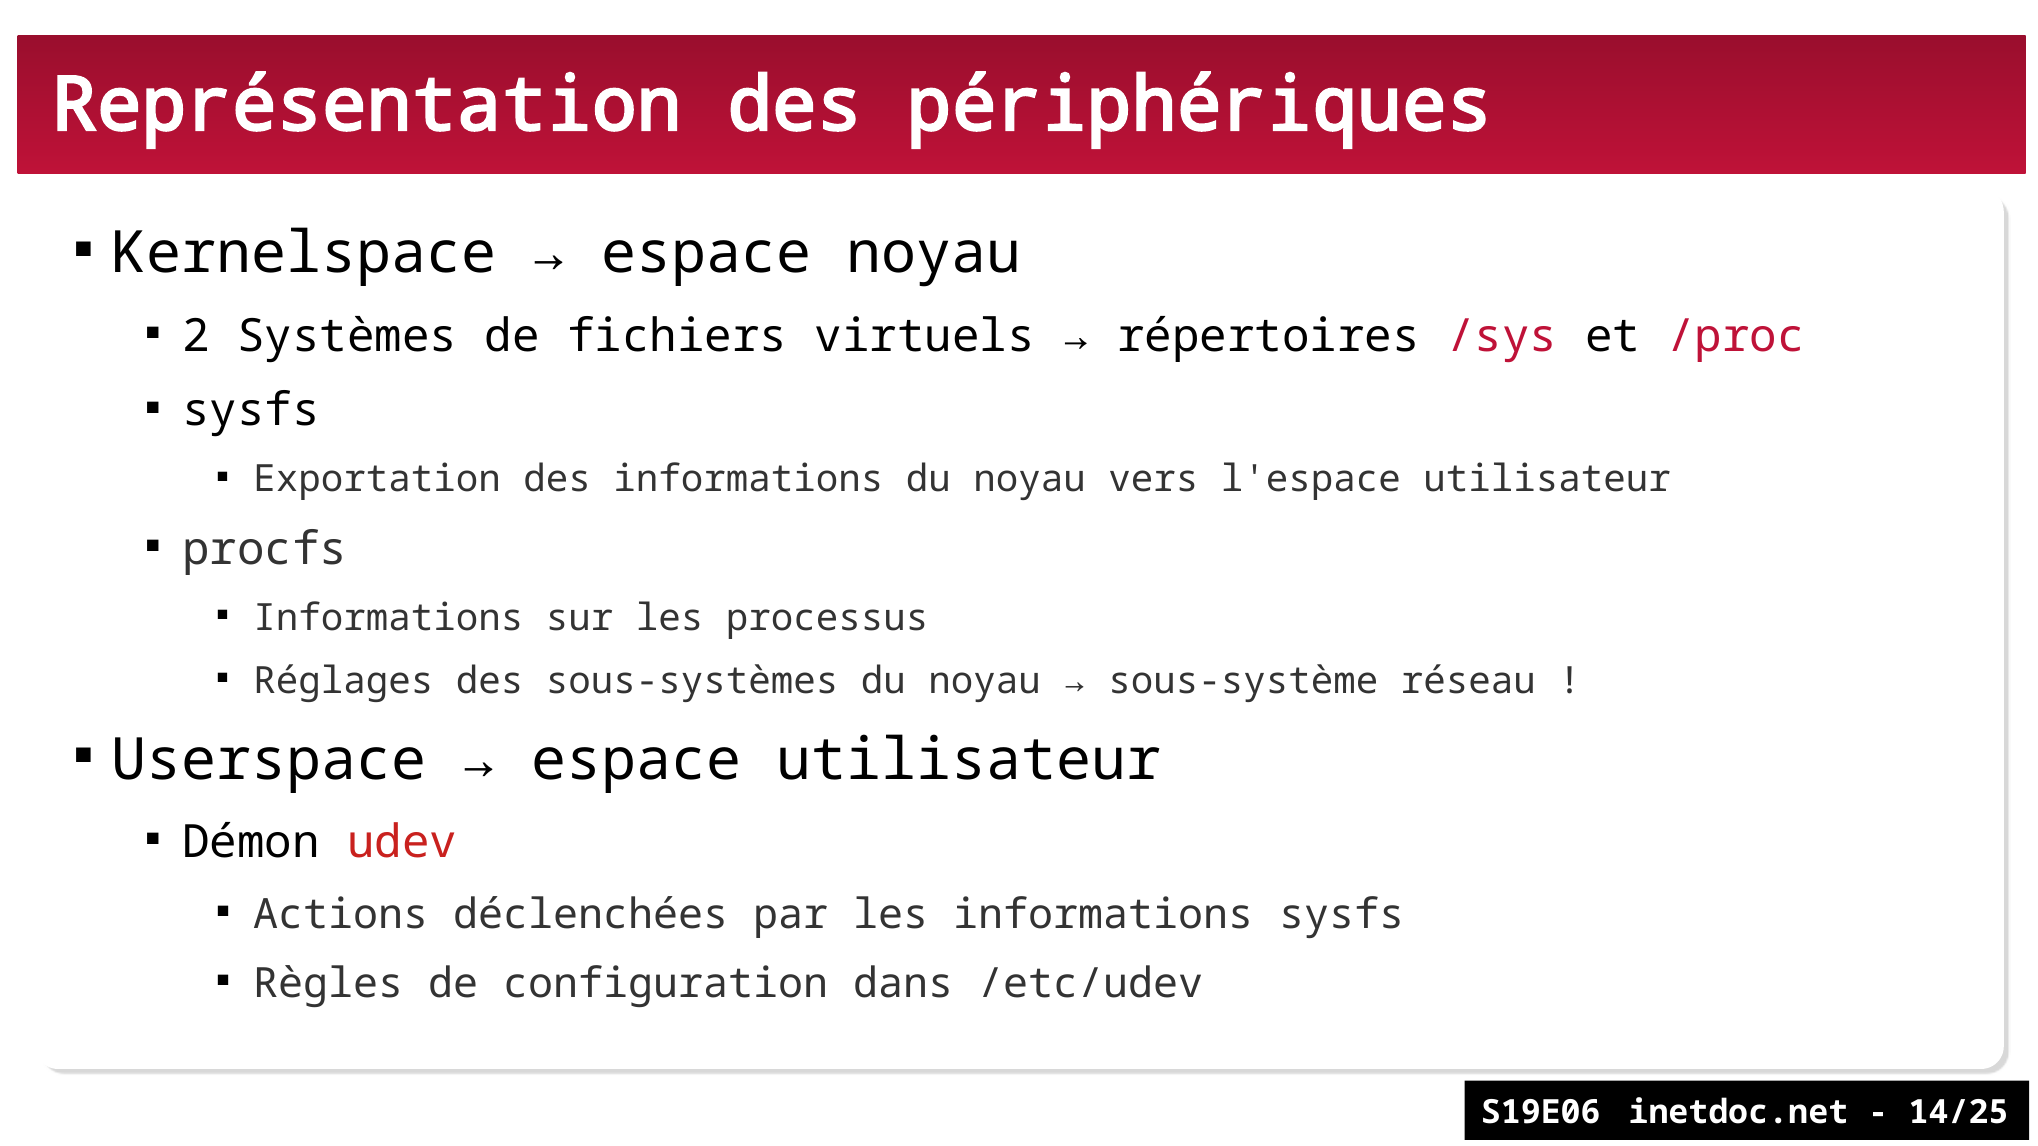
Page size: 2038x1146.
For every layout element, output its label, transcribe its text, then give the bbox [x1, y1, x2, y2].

text_box S19E06 inetdoc.net - <numéro>/25 [1464, 1080, 2030, 1140]
text_box Représentation des périphériques [17, 35, 2026, 174]
text_box Kernelspace → espace noyau 2 Systèmes de fichiers virtuels → répertoires /sys et /proc sysfs Exportation des informations du noyau vers l'espace utilisateur procfs Informations sur les processus Réglages des sous-systèmes du noyau → sous-système réseau ! Userspace → espace utilisateur Démon udev Actions déclenchées par les informations sysfs Règles de configuration dans /etc/udev [35, 188, 2004, 1069]
